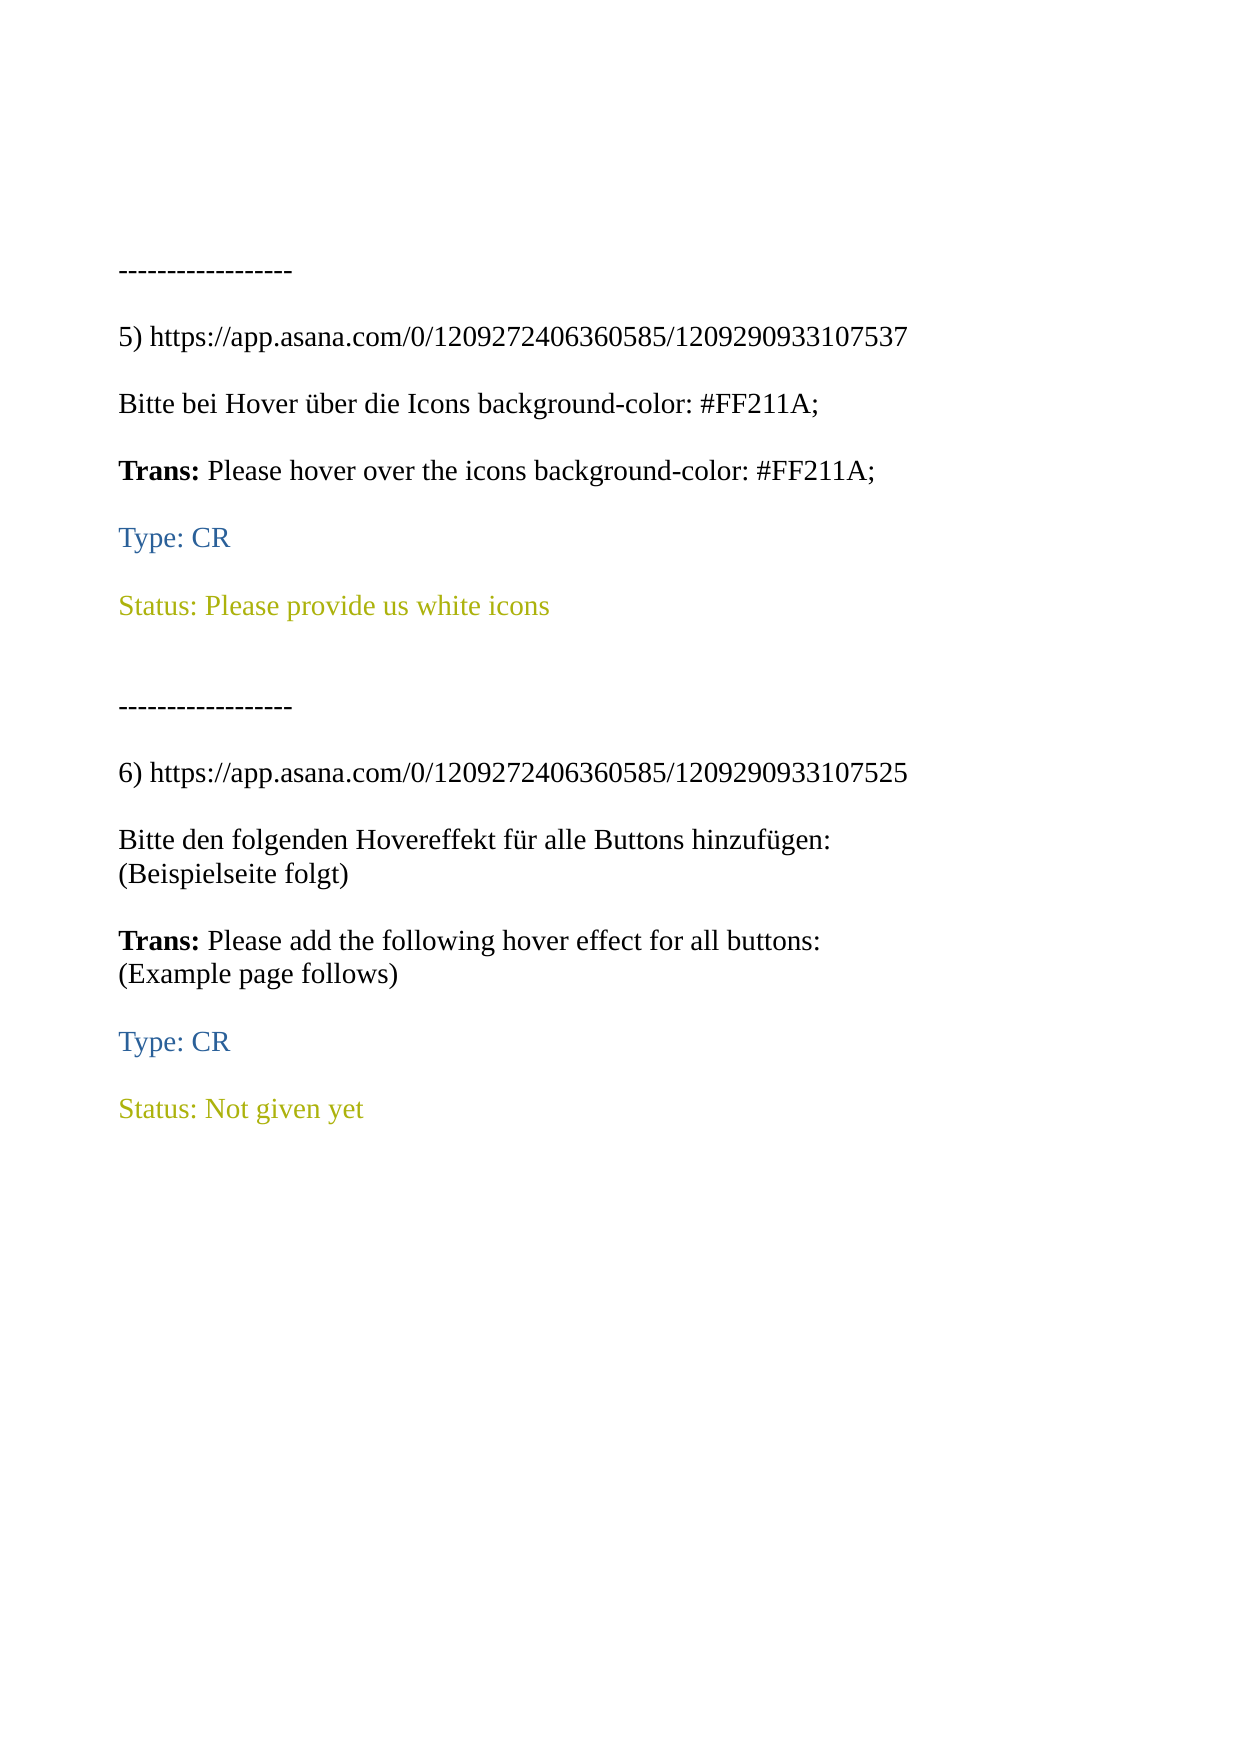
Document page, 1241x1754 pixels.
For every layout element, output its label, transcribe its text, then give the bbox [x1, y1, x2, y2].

text 5) https://app.asana.com/0/1209272406360585/1209290933107537 [118, 319, 1122, 353]
text ------------------ [118, 252, 1122, 286]
text (Beispielseite folgt) [118, 856, 1122, 889]
text Status: Please provide us white icons [118, 588, 1122, 621]
text Type: CR [118, 1024, 1122, 1057]
text Trans: Please add the following hover effect for all buttons: [118, 923, 1122, 957]
text Bitte bei Hover über die Icons background-color: #FF211A; [118, 386, 1122, 420]
text Trans: Please hover over the icons background-color: #FF211A; [118, 453, 1122, 487]
text Type: CR [118, 521, 1122, 554]
text 6) https://app.asana.com/0/1209272406360585/1209290933107525 [118, 755, 1122, 789]
text (Example page follows) [118, 957, 1122, 990]
text Status: Not given yet [118, 1091, 1122, 1124]
text Bitte den folgenden Hovereffekt für alle Buttons hinzufügen: [118, 822, 1122, 856]
text ------------------ [118, 688, 1122, 722]
